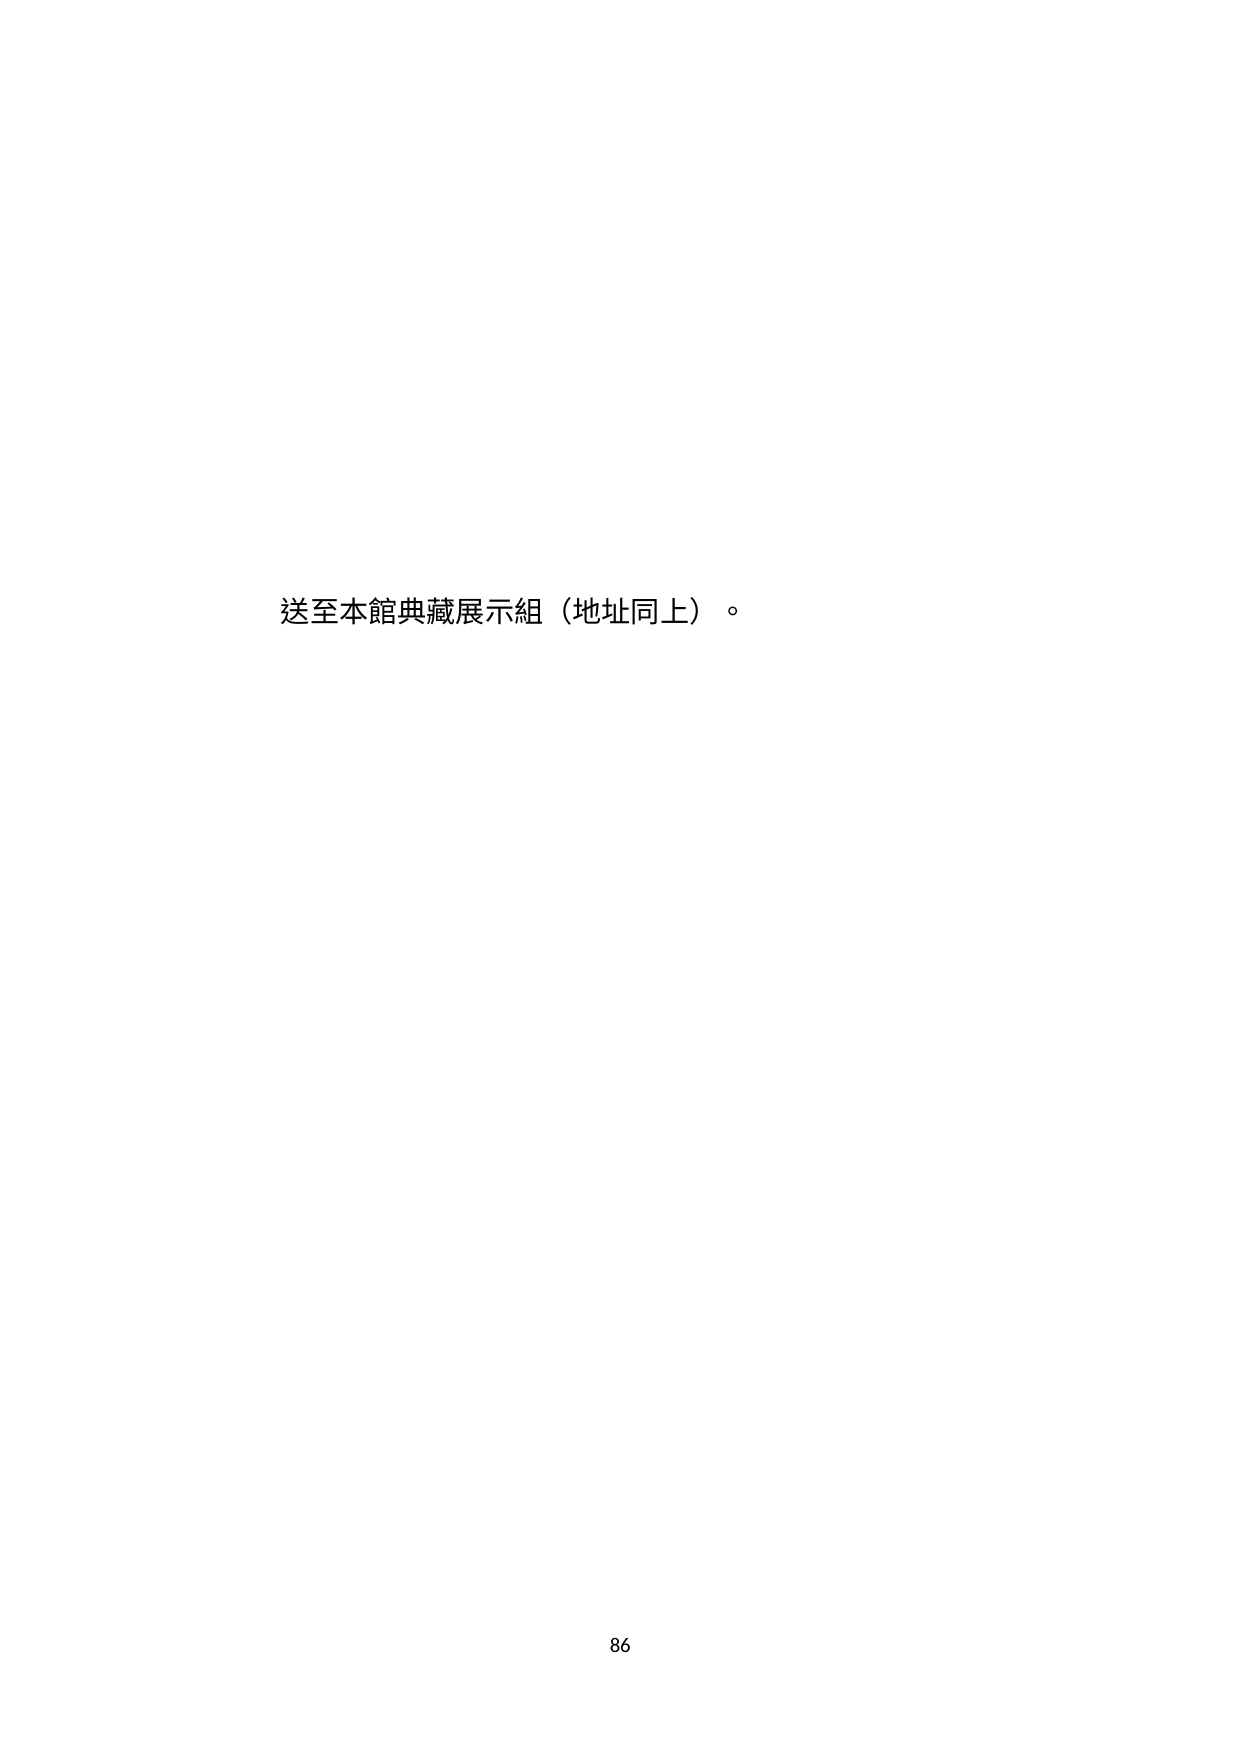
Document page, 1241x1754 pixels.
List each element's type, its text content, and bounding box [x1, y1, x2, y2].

list 送至本館典藏展示組（地址同上）。 [207, 342, 1063, 877]
